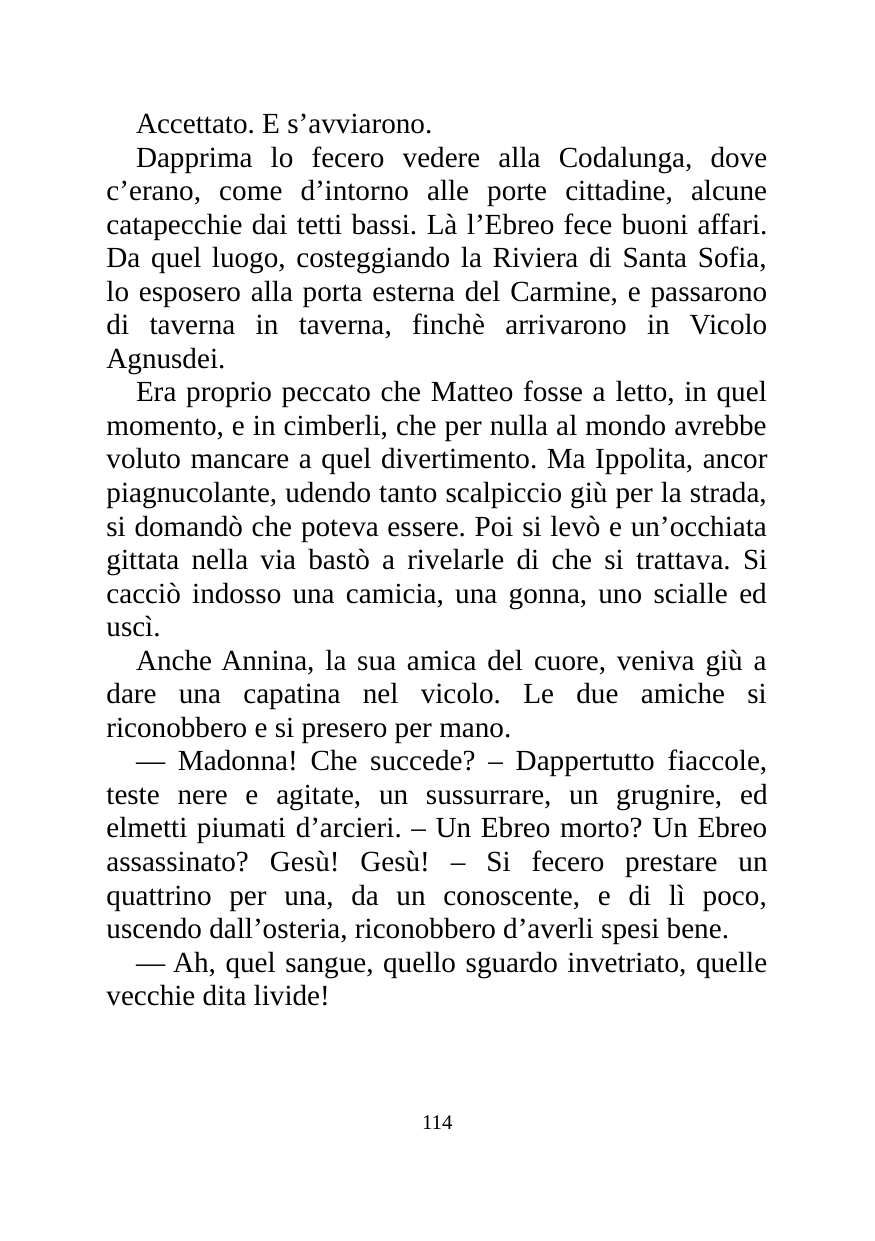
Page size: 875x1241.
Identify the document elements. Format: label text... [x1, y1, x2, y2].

text Accettato. E s’avviarono. [106, 106, 768, 140]
text — Ah, quel sangue, quello sguardo invetriato, quelle vecchie dita livide! [106, 945, 768, 1012]
text Dapprima lo fecero vedere alla Codalunga, dove c’erano, come d’intorno alle porte cittadine, alcune catapecchie dai tetti bassi. Là l’Ebreo fece buoni affari. Da quel luogo, costeggiando la Riviera di Santa Sofia, lo esposero alla porta esterna del Carmine, e passarono di taverna in taverna, finchè arrivarono in Vicolo Agnusdei. [106, 140, 768, 374]
text — Madonna! Che succede? – Dappertutto fiaccole, teste nere e agitate, un sussurrare, un grugnire, ed elmetti piumati d’arcieri. – Un Ebreo morto? Un Ebreo assassinato? Gesù! Gesù! – Si fecero prestare un quattrino per una, da un conoscente, e di lì poco, uscendo dall’osteria, riconobbero d’averli spesi bene. [106, 743, 768, 945]
text Anche Annina, la sua amica del cuore, veniva giù a dare una capatina nel vicolo. Le due amiche si riconobbero e si presero per mano. [106, 643, 768, 743]
text Era proprio peccato che Matteo fosse a letto, in quel momento, e in cimberli, che per nulla al mondo avrebbe voluto mancare a quel divertimento. Ma Ippolita, ancor piagnucolante, udendo tanto scalpiccio giù per la strada, si domandò che poteva essere. Poi si levò e un’occhiata gittata nella via bastò a rivelarle di che si trattava. Si cacciò indosso una camicia, una gonna, uno scialle ed uscì. [106, 374, 768, 643]
